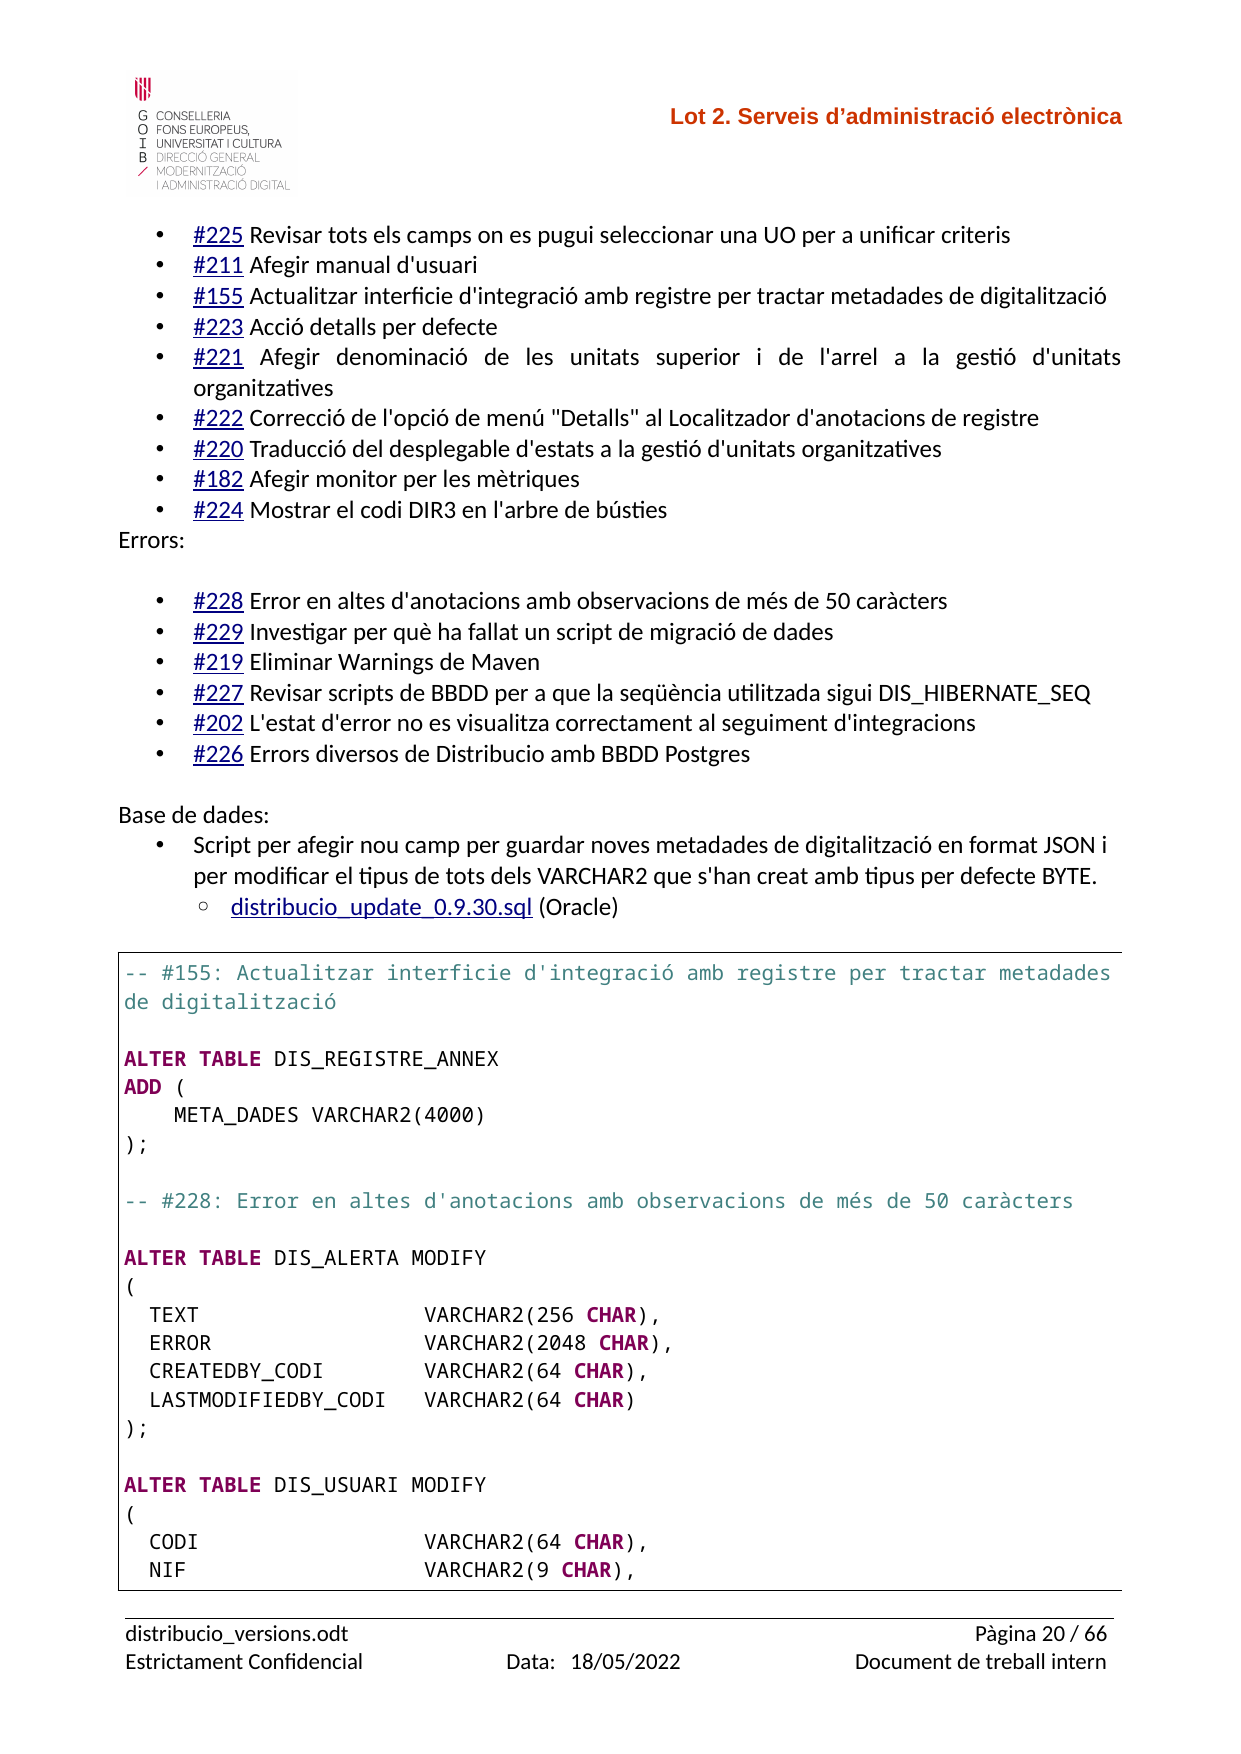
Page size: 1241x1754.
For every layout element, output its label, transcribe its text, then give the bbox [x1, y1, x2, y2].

text Base de dades: [118, 799, 1122, 829]
list distribucio_update_0.9.30.sql (Oracle) [193, 891, 1122, 921]
list #226 Errors diversos de Distribucio amb BBDD Postgres [156, 738, 1122, 768]
list #224 Mostrar el codi DIR3 en l'arbre de bústies [156, 494, 1122, 524]
text Errors: [118, 524, 1122, 555]
list #221 Afegir denominació de les unitats superior i de l'arrel a la gestió d'unitats organitzatives [156, 341, 1122, 402]
list #225 Revisar tots els camps on es pugui seleccionar una UO per a unificar criteris [156, 219, 1122, 250]
list #219 Eliminar Warnings de Maven [156, 646, 1122, 677]
list #228 Error en altes d'anotacions amb observacions de més de 50 caràcters [156, 585, 1122, 616]
list #229 Investigar per què ha fallat un script de migració de dades [156, 616, 1122, 646]
list #220 Traducció del desplegable d'estats a la gestió d'unitats organitzatives [156, 433, 1122, 463]
list #223 Acció detalls per defecte [156, 311, 1122, 341]
picture [126, 70, 299, 197]
list #222 Correcció de l'opció de menú "Detalls" al Localitzador d'anotacions de registre [156, 402, 1122, 433]
list #202 L'estat d'error no es visualitza correctament al seguiment d'integracions [156, 707, 1122, 738]
table_header -- #155: Actualitzar interficie d'integració amb registre per tractar metadades de digitalització ALTER TABLE DIS_REGISTRE_ANNEX ADD ( META_DADES VARCHAR2(4000) ); -- #228: Error en altes d'anotacions amb observacions de més de 50 caràcters ALTER TABLE DIS_ALERTA MODIFY ( TEXT VARCHAR2(256 CHAR), ERROR VARCHAR2(2048 CHAR), CREATEDBY_CODI VARCHAR2(64 CHAR), LASTMODIFIEDBY_CODI VARCHAR2(64 CHAR) ); ALTER TABLE DIS_USUARI MODIFY ( CODI VARCHAR2(64 CHAR), NIF VARCHAR2(9 CHAR), [119, 953, 1122, 1590]
list #227 Revisar scripts de BBDD per a que la seqüència utilitzada sigui DIS_HIBERNATE_SEQ [156, 677, 1122, 707]
list Script per afegir nou camp per guardar noves metadades de digitalització en format JSON i per modificar el tipus de tots dels VARCHAR2 que s'han creat amb tipus per defecte BYTE. [156, 829, 1122, 891]
list #182 Afegir monitor per les mètriques [156, 463, 1122, 494]
list #155 Actualitzar interficie d'integració amb registre per tractar metadades de digitalització [156, 280, 1122, 311]
list #211 Afegir manual d'usuari [156, 250, 1122, 280]
